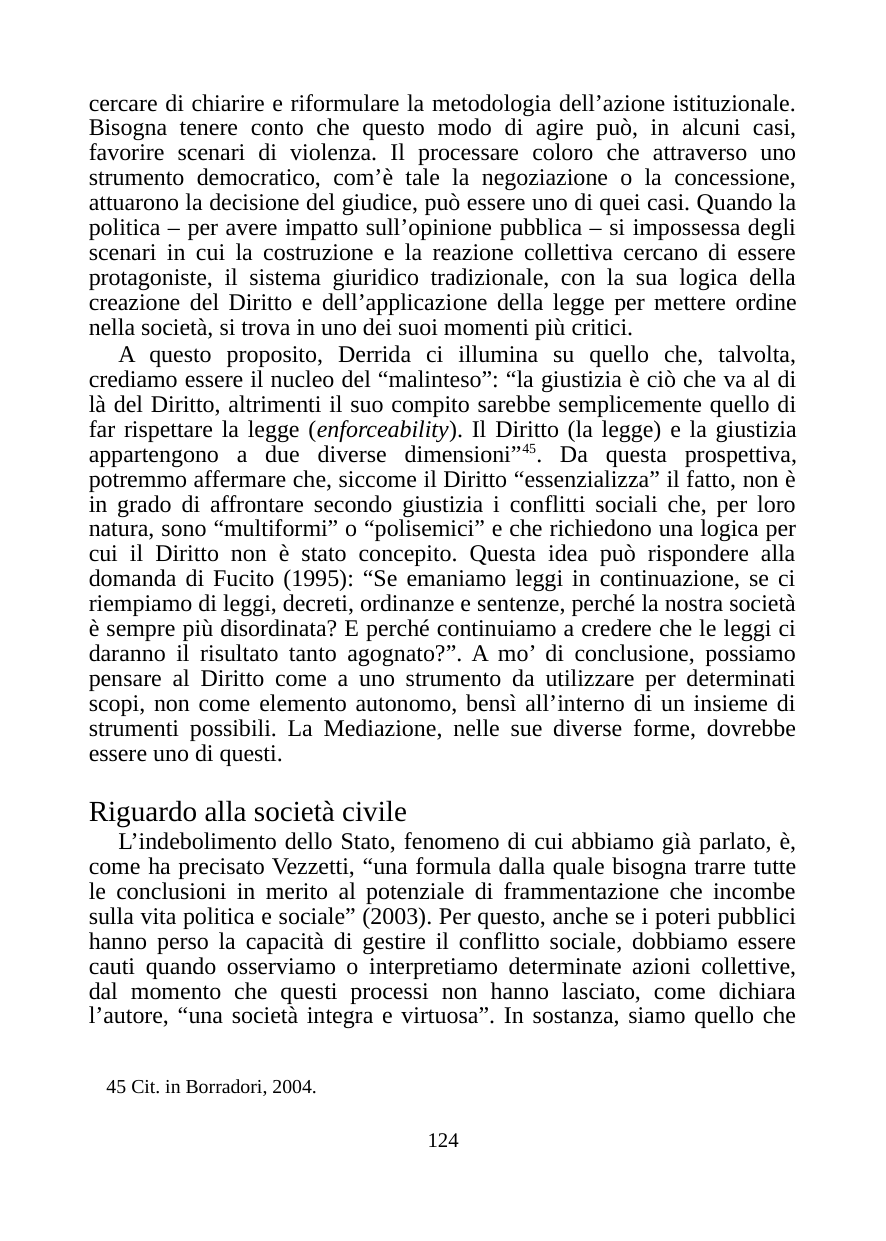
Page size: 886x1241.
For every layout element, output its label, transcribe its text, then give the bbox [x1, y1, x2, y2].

text A questo proposito, Derrida ci illumina su quello che, talvolta, crediamo essere il nucleo del “malinteso”: “la giustizia è ciò che va al di là del Diritto, altrimenti il suo compito sarebbe semplicemente quello di far rispettare la legge (enforceability). Il Diritto (la legge) e la giustizia appartengono a due diverse dimensioni”. Da questa prospettiva, potremmo affermare che, siccome il Diritto “essenzializza” il fatto, non è in grado di affrontare secondo giustizia i conflitti sociali che, per loro natura, sono “multiformi” o “polisemici” e che richiedono una logica per cui il Diritto non è stato concepito. Questa idea può rispondere alla domanda di Fucito (1995): “Se emaniamo leggi in continuazione, se ci riempiamo di leggi, decreti, ordinanze e sentenze, perché la nostra società è sempre più disordinata? E perché continuiamo a credere che le leggi ci daranno il risultato tanto agognato?”. A mo’ di conclusione, possiamo pensare al Diritto come a uno strumento da utilizzare per determinati scopi, non come elemento autonomo, bensì all’interno di un insieme di strumenti possibili. La Mediazione, nelle sue diverse forme, dovrebbe essere uno di questi. [88, 340, 797, 766]
text Riguardo alla società civile [88, 794, 797, 827]
text Cit. in Borradori, 2004. [88, 1075, 797, 1098]
text cercare di chiarire e riformulare la metodologia dell’azione istituzionale. Bisogna tenere conto che questo modo di agire può, in alcuni casi, favorire scenari di violenza. Il processare coloro che attraverso uno strumento democratico, com’è tale la negoziazione o la concessione, attuarono la decisione del giudice, può essere uno di quei casi. Quando la politica – per avere impatto sull’opinione pubblica – si impossessa degli scenari in cui la costruzione e la reazione collettiva cercano di essere protagoniste, il sistema giuridico tradizionale, con la sua logica della creazione del Diritto e dell’applicazione della legge per mettere ordine nella società, si trova in uno dei suoi momenti più critici. [88, 88, 797, 340]
text L’indebolimento dello Stato, fenomeno di cui abbiamo già parlato, è, come ha precisato Vezzetti, “una formula dalla quale bisogna trarre tutte le conclusioni in merito al potenziale di frammentazione che incombe sulla vita politica e sociale” (2003). Per questo, anche se i poteri pubblici hanno perso la capacità di gestire il conflitto sociale, dobbiamo essere cauti quando osserviamo o interpretiamo determinate azioni collettive, dal momento che questi processi non hanno lasciato, come dichiara l’autore, “una società integra e virtuosa”. In sostanza, siamo quello che [88, 827, 797, 1029]
